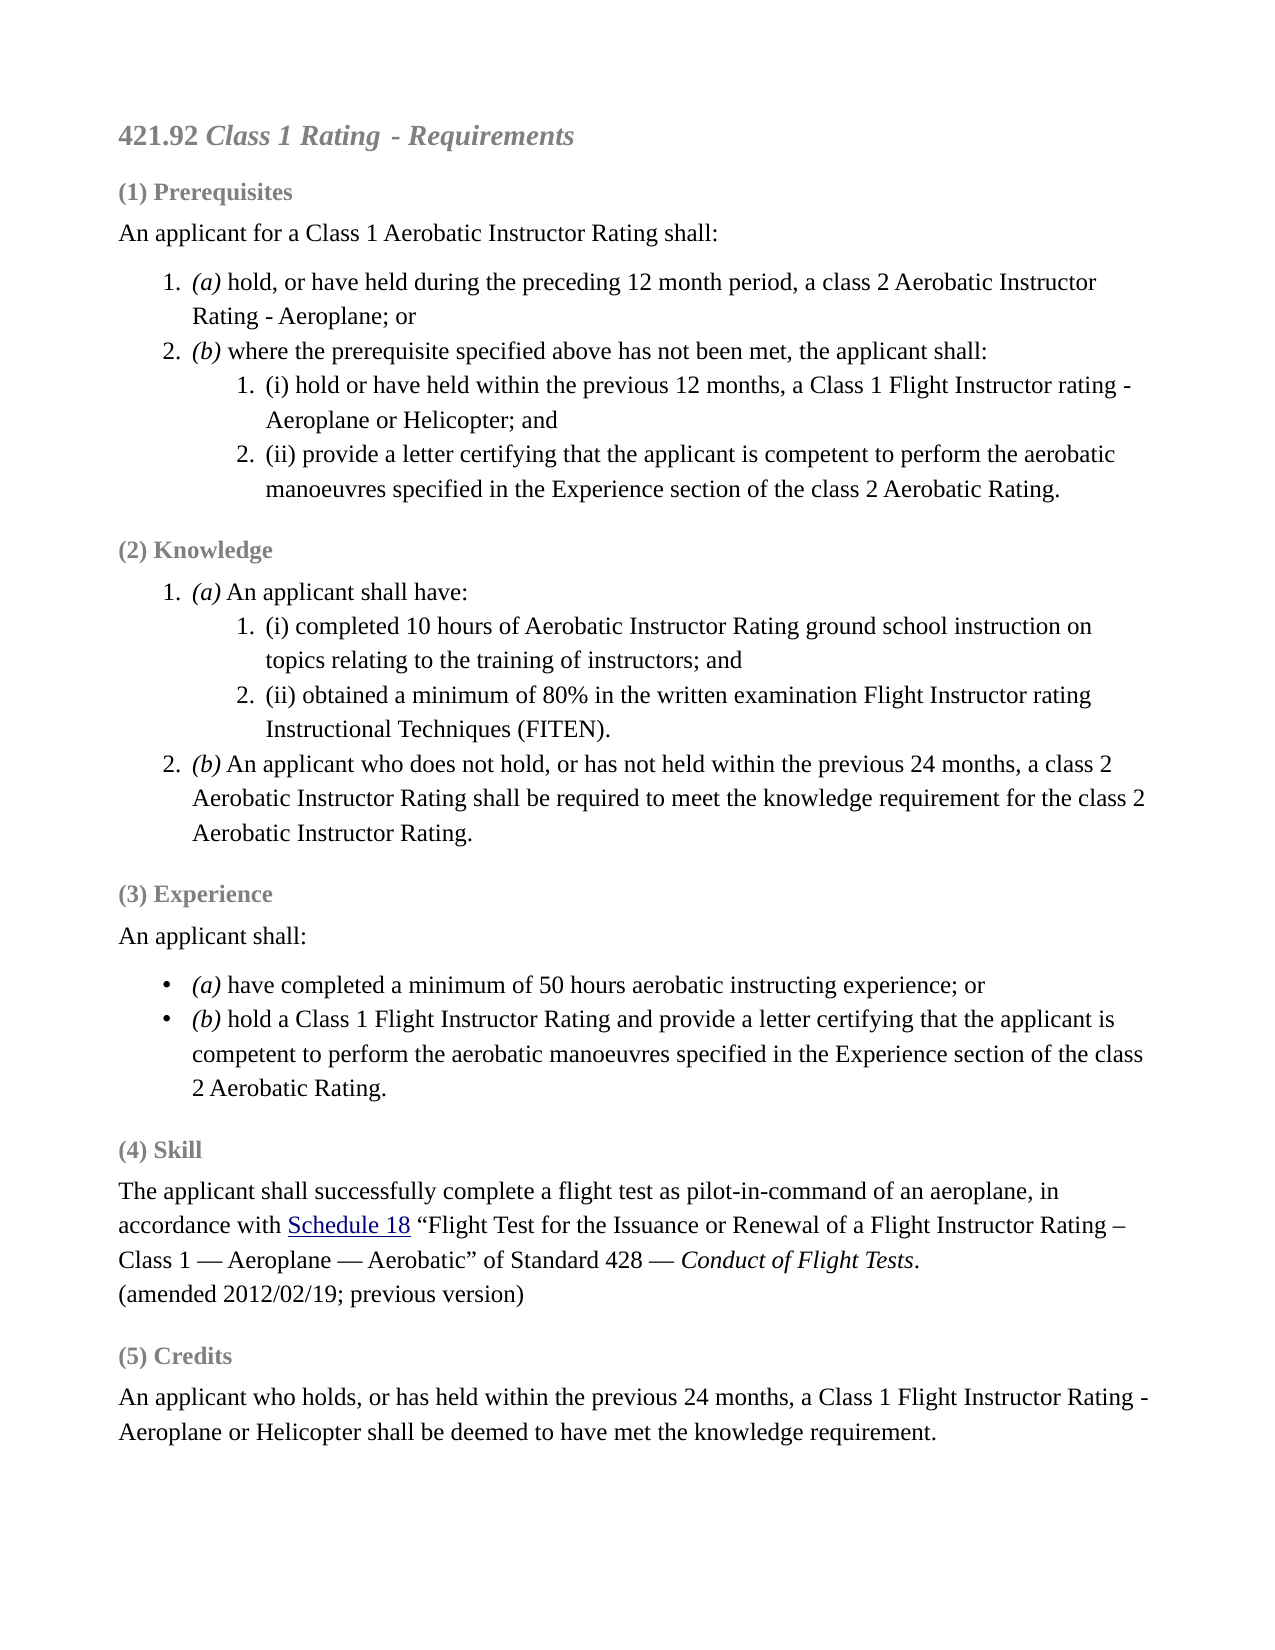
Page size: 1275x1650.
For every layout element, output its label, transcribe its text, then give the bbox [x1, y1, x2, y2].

list (i) completed 10 hours of Aerobatic Instructor Rating ground school instruction on topics relating to the training of instructors; and [236, 611, 1157, 674]
list (b) where the prerequisite specified above has not been met, the applicant shall: [162, 336, 1157, 365]
text The applicant shall successfully complete a flight test as pilot-in-command of an aeroplane, in accordance with Schedule 18 “Flight Test for the Issuance or Renewal of a Flight Instructor Rating – Class 1 –– Aeroplane — Aerobatic” of Standard 428 — Conduct of Flight Tests. (amended 2012/02/19; previous version) [118, 1176, 1157, 1308]
subtitle (3) Experience [118, 879, 1157, 908]
list (b) An applicant who does not hold, or has not held within the previous 24 months, a class 2 Aerobatic Instructor Rating shall be required to meet the knowledge requirement for the class 2 Aerobatic Instructor Rating. [162, 749, 1157, 847]
list (ii) obtained a minimum of 80% in the written examination Flight Instructor rating Instructional Techniques (FITEN). [236, 680, 1157, 743]
list (i) hold or have held within the previous 12 months, a Class 1 Flight Instructor rating - Aeroplane or Helicopter; and [236, 370, 1157, 434]
list (a) An applicant shall have: [162, 577, 1157, 605]
text An applicant who holds, or has held within the previous 24 months, a Class 1 Flight Instructor Rating - Aeroplane or Helicopter shall be deemed to have met the knowledge requirement. [118, 1382, 1157, 1446]
list (a) have completed a minimum of 50 hours aerobatic instructing experience; or [162, 970, 1157, 999]
list (b) hold a Class 1 Flight Instructor Rating and provide a letter certifying that the applicant is competent to perform the aerobatic manoeuvres specified in the Experience section of the class 2 Aerobatic Rating. [162, 1004, 1157, 1102]
list (a) hold, or have held during the preceding 12 month period, a class 2 Aerobatic Instructor Rating - Aeroplane; or [162, 267, 1157, 330]
subtitle (2) Knowledge [118, 535, 1157, 564]
subtitle (5) Credits [118, 1341, 1157, 1370]
text An applicant for a Class 1 Aerobatic Instructor Rating shall: [118, 218, 1157, 247]
subtitle (1) Prerequisites [118, 177, 1157, 205]
subtitle (4) Skill [118, 1135, 1157, 1164]
text An applicant shall: [118, 921, 1157, 949]
subtitle 421.92 Class 1 Rating - Requirements [118, 118, 1157, 152]
list (ii) provide a letter certifying that the applicant is competent to perform the aerobatic manoeuvres specified in the Experience section of the class 2 Aerobatic Rating. [236, 439, 1157, 503]
